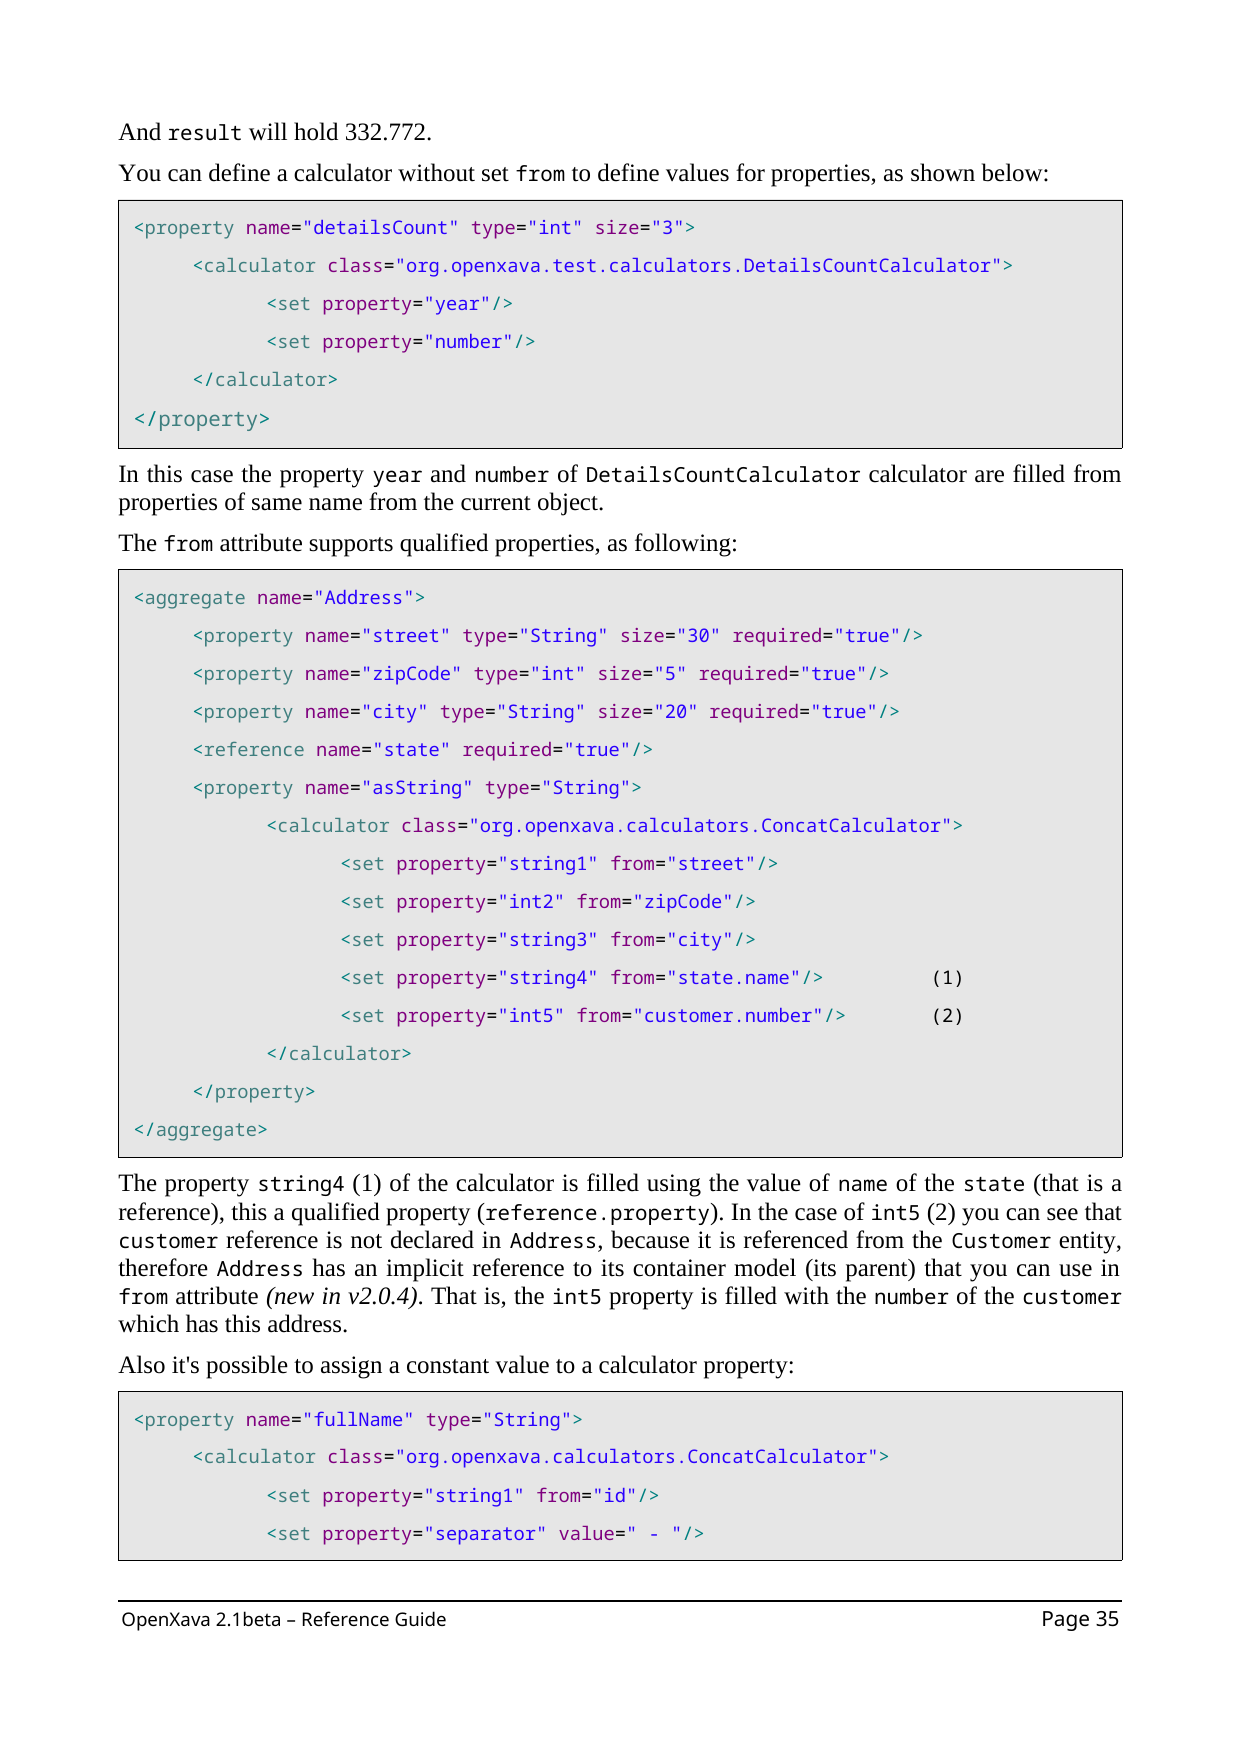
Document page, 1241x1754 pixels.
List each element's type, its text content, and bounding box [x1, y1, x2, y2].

text <set property="string3" from="city"/> [119, 912, 1122, 949]
text <set property="string4" from="state.name"/> (1) [119, 949, 1122, 988]
text <set property="string1" from="id"/> [119, 1467, 1122, 1505]
text <property name="zipCode" type="int" size="5" required="true"/> [119, 645, 1122, 683]
text </aggregate> [119, 1102, 1122, 1157]
text <property name="asString" type="String"> [119, 759, 1122, 797]
text <set property="number"/> [119, 314, 1122, 352]
text The from attribute supports qualified properties, as following: [118, 529, 1122, 557]
text <set property="year"/> [119, 276, 1122, 314]
text <calculator class="org.openxava.test.calculators.DetailsCountCalculator"> [119, 238, 1122, 276]
text You can define a calculator without set from to define values for properties, as shown below: [118, 159, 1122, 187]
text <property name="fullName" type="String"> [119, 1392, 1122, 1429]
text <property name="street" type="String" size="30" required="true"/> [119, 607, 1122, 645]
text <aggregate name="Address"> [119, 570, 1122, 607]
text <set property="string1" from="street"/> [119, 836, 1122, 873]
text <reference name="state" required="true"/> [119, 721, 1122, 759]
text And result will hold 332.772. [118, 118, 1122, 146]
text <set property="separator" value=" - "/> [119, 1505, 1122, 1560]
text </property> [119, 1064, 1122, 1102]
text <set property="int2" from="zipCode"/> [119, 873, 1122, 912]
text <set property="int5" from="customer.number"/> (2) [119, 988, 1122, 1026]
text In this case the property year and number of DetailsCountCalculator calculator are filled from properties of same name from the current object. [118, 460, 1122, 516]
text <property name="detailsCount" type="int" size="3"> [119, 201, 1122, 238]
text </calculator> [119, 1026, 1122, 1064]
text Also it's possible to assign a constant value to a calculator property: [118, 1351, 1122, 1378]
text The property string4 (1) of the calculator is filled using the value of name of the state (that is a reference), this a qualified property (reference.property). In the case of int5 (2) you can see that customer reference is not declared in Address, because it is referenced from the Customer entity, therefore Address has an implicit reference to its container model (its parent) that you can use in from attribute (new in v2.0.4). That is, the int5 property is filled with the number of the customer which has this address. [118, 1169, 1122, 1338]
text </calculator> [119, 352, 1122, 390]
text <property name="city" type="String" size="20" required="true"/> [119, 683, 1122, 721]
text <calculator class="org.openxava.calculators.ConcatCalculator"> [119, 1429, 1122, 1467]
text <calculator class="org.openxava.calculators.ConcatCalculator"> [119, 797, 1122, 836]
text </property> [119, 390, 1122, 448]
